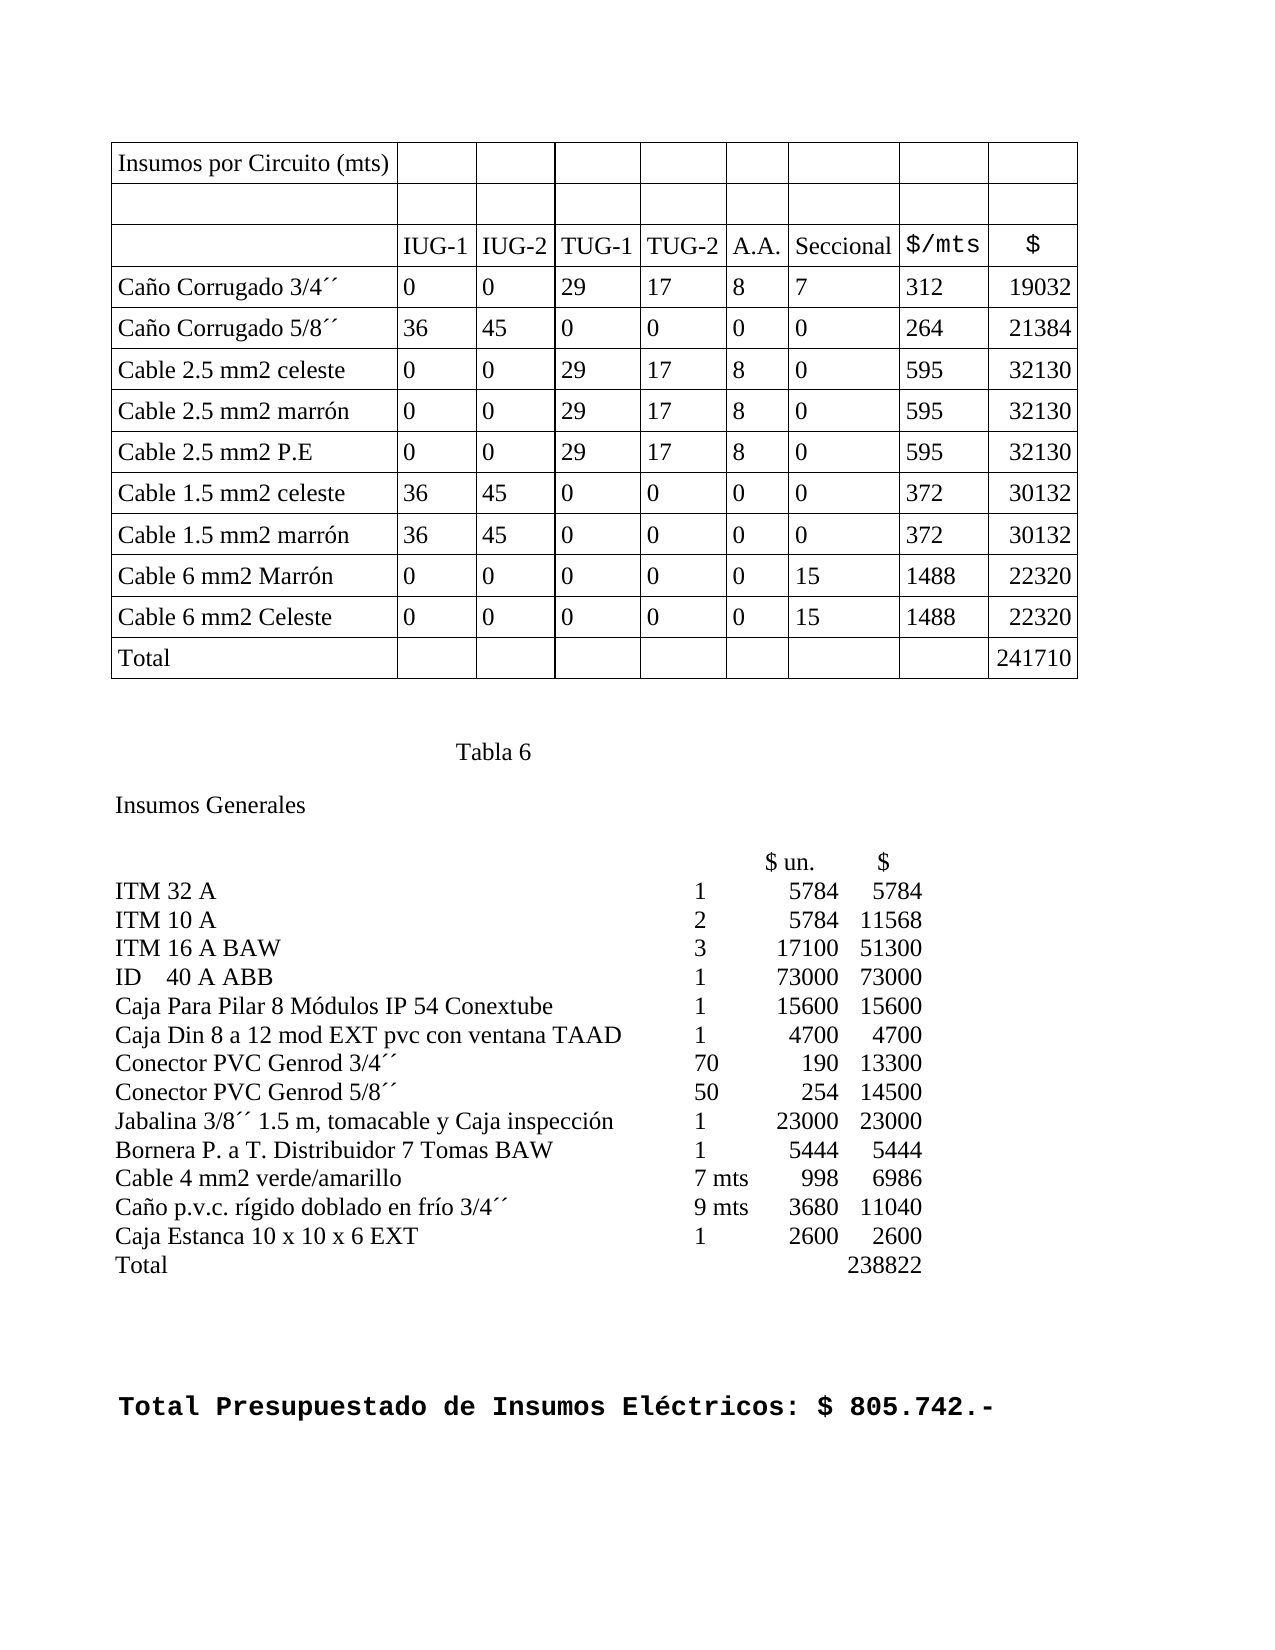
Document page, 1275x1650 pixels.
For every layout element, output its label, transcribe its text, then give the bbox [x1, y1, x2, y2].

table_cell ITM 32 A [112, 876, 691, 905]
table_cell [762, 819, 842, 847]
table_cell 0 [727, 308, 788, 348]
table_cell Cable 2.5 mm2 celeste [112, 349, 397, 389]
table_cell 0 [727, 473, 788, 513]
table_cell 15600 [762, 991, 842, 1020]
table_cell A.A. [727, 225, 788, 266]
table_cell [727, 184, 788, 224]
table_cell ITM 10 A [112, 905, 691, 933]
table_cell 29 [556, 390, 640, 431]
table_cell 595 [900, 390, 988, 431]
table_cell 14500 [842, 1077, 925, 1106]
text Tabla 6 [118, 737, 1157, 766]
table_cell 0 [477, 555, 554, 596]
table_header [727, 143, 788, 183]
table_cell [112, 184, 397, 224]
table_header [477, 143, 554, 183]
table_cell 3680 [762, 1192, 842, 1221]
table_cell Seccional [789, 225, 899, 266]
table_cell 1 [691, 991, 762, 1020]
table_cell 36 [398, 473, 476, 513]
table_cell Cable 1.5 mm2 celeste [112, 473, 397, 513]
table_cell Total [112, 638, 397, 678]
table_cell $/mts [900, 225, 988, 266]
table_cell 22320 [989, 597, 1077, 637]
table_cell Cable 4 mm2 verde/amarillo [112, 1164, 691, 1192]
table_cell 1 [691, 1020, 762, 1048]
table_cell 0 [727, 514, 788, 554]
table_cell 32130 [989, 390, 1077, 431]
table_cell 5444 [762, 1135, 842, 1163]
table_cell 17 [641, 349, 726, 389]
table_cell 312 [900, 267, 988, 307]
table_cell 0 [477, 390, 554, 431]
table_cell 1488 [900, 597, 988, 637]
table_cell Cable 6 mm2 Marrón [112, 555, 397, 596]
table_cell IUG-1 [398, 225, 476, 266]
table_cell 595 [900, 432, 988, 472]
table_cell 5784 [762, 876, 842, 905]
table_cell 0 [477, 432, 554, 472]
table_cell [112, 225, 397, 266]
table_cell [762, 1250, 842, 1278]
table_header [789, 143, 899, 183]
table_cell 372 [900, 514, 988, 554]
table_cell $ [989, 225, 1077, 266]
table_cell Cable 2.5 mm2 marrón [112, 390, 397, 431]
table_cell Caño Corrugado 3/4´´ [112, 267, 397, 307]
table_header [398, 143, 476, 183]
table_cell 0 [789, 308, 899, 348]
table_cell Cable 6 mm2 Celeste [112, 597, 397, 637]
table_cell $ [842, 847, 925, 876]
table_cell $ un. [762, 847, 842, 876]
table_cell 0 [641, 473, 726, 513]
table_cell Total [112, 1250, 691, 1278]
table_cell Caja Din 8 a 12 mod EXT pvc con ventana TAAD [112, 1020, 691, 1048]
text Total Presupuestado de Insumos Eléctricos: $ 805.742.- [118, 1392, 1157, 1423]
table_cell [789, 638, 899, 678]
table_cell 15 [789, 597, 899, 637]
table_cell 0 [641, 597, 726, 637]
table_cell 5784 [762, 905, 842, 933]
table_cell [789, 184, 899, 224]
table_cell 11040 [842, 1192, 925, 1221]
table_cell 15600 [842, 991, 925, 1020]
table_cell 17100 [762, 934, 842, 962]
table_cell 4700 [842, 1020, 925, 1048]
table_header [762, 790, 842, 818]
table_cell 45 [477, 308, 554, 348]
table_cell 0 [477, 349, 554, 389]
table_cell [641, 638, 726, 678]
table_header [641, 143, 726, 183]
table_cell 372 [900, 473, 988, 513]
table_cell 15 [789, 555, 899, 596]
table_cell Conector PVC Genrod 3/4´´ [112, 1049, 691, 1077]
table_cell 595 [900, 349, 988, 389]
table_cell Caja Para Pilar 8 Módulos IP 54 Conextube [112, 991, 691, 1020]
table_cell 0 [641, 555, 726, 596]
table_header [989, 143, 1077, 183]
table_cell 70 [691, 1049, 762, 1077]
table_cell Cable 2.5 mm2 P.E [112, 432, 397, 472]
table_header [900, 143, 988, 183]
table_cell [900, 184, 988, 224]
table_cell 0 [398, 390, 476, 431]
table_cell [112, 847, 691, 876]
table_cell 0 [398, 267, 476, 307]
table_cell TUG-2 [641, 225, 726, 266]
table_cell Conector PVC Genrod 5/8´´ [112, 1077, 691, 1106]
table_cell 0 [477, 597, 554, 637]
table_cell 0 [641, 514, 726, 554]
table_cell 0 [556, 473, 640, 513]
table_cell 21384 [989, 308, 1077, 348]
table_header [842, 790, 925, 818]
table_cell 9 mts [691, 1192, 762, 1221]
table_cell 1 [691, 962, 762, 991]
table_cell 17 [641, 390, 726, 431]
table_cell 45 [477, 514, 554, 554]
table_cell 2600 [762, 1221, 842, 1250]
table_header [691, 790, 762, 818]
table_cell Bornera P. a T. Distribuidor 7 Tomas BAW [112, 1135, 691, 1163]
table_cell ID 40 A ABB [112, 962, 691, 991]
table_cell 4700 [762, 1020, 842, 1048]
table_cell 36 [398, 308, 476, 348]
table_cell 0 [477, 267, 554, 307]
table_cell 6986 [842, 1164, 925, 1192]
table_cell [398, 638, 476, 678]
table_cell 17 [641, 267, 726, 307]
table_cell 13300 [842, 1049, 925, 1077]
table_cell 264 [900, 308, 988, 348]
table_cell [477, 184, 554, 224]
table_cell 0 [789, 514, 899, 554]
table_cell 190 [762, 1049, 842, 1077]
table_cell Caño Corrugado 5/8´´ [112, 308, 397, 348]
table_cell 32130 [989, 432, 1077, 472]
table_cell 29 [556, 432, 640, 472]
table_cell 36 [398, 514, 476, 554]
table_cell 22320 [989, 555, 1077, 596]
table_cell 29 [556, 349, 640, 389]
table_cell 29 [556, 267, 640, 307]
table_cell [691, 1250, 762, 1278]
table_cell 30132 [989, 514, 1077, 554]
table_cell ITM 16 A BAW [112, 934, 691, 962]
table_cell 0 [727, 555, 788, 596]
table_cell [989, 184, 1077, 224]
table_cell 0 [398, 597, 476, 637]
table_cell [842, 819, 925, 847]
table_cell Jabalina 3/8´´ 1.5 m, tomacable y Caja inspección [112, 1106, 691, 1135]
table_cell 0 [789, 473, 899, 513]
table_cell 0 [789, 432, 899, 472]
table_cell [477, 638, 554, 678]
table_cell 23000 [842, 1106, 925, 1135]
table_cell 3 [691, 934, 762, 962]
table_cell 8 [727, 432, 788, 472]
table_cell 0 [789, 390, 899, 431]
table_cell 0 [398, 349, 476, 389]
table_cell 73000 [762, 962, 842, 991]
table_cell 5784 [842, 876, 925, 905]
table_cell [727, 638, 788, 678]
table_cell 0 [556, 514, 640, 554]
table_cell [641, 184, 726, 224]
table_cell 50 [691, 1077, 762, 1106]
table_cell Cable 1.5 mm2 marrón [112, 514, 397, 554]
table_cell 0 [398, 555, 476, 596]
table_cell 2600 [842, 1221, 925, 1250]
table_cell [691, 819, 762, 847]
table_cell 0 [556, 308, 640, 348]
table_cell 1 [691, 1135, 762, 1163]
table_cell TUG-1 [556, 225, 640, 266]
table_cell 45 [477, 473, 554, 513]
table_cell 1 [691, 876, 762, 905]
table_cell 998 [762, 1164, 842, 1192]
table_cell 19032 [989, 267, 1077, 307]
table_cell 1 [691, 1221, 762, 1250]
table_cell [691, 847, 762, 876]
table_cell 73000 [842, 962, 925, 991]
table_cell 23000 [762, 1106, 842, 1135]
table_cell 0 [556, 597, 640, 637]
table_cell 7 mts [691, 1164, 762, 1192]
table_cell 17 [641, 432, 726, 472]
table_cell [900, 638, 988, 678]
table_header Insumos Generales [112, 790, 691, 818]
table_cell 0 [727, 597, 788, 637]
table_cell 32130 [989, 349, 1077, 389]
table_cell 0 [398, 432, 476, 472]
table_header Insumos por Circuito (mts) [112, 143, 397, 183]
table_cell [112, 819, 691, 847]
table_cell 30132 [989, 473, 1077, 513]
table_cell 11568 [842, 905, 925, 933]
table_cell 241710 [989, 638, 1077, 678]
table_cell [556, 184, 640, 224]
table_cell 8 [727, 390, 788, 431]
table_cell 8 [727, 349, 788, 389]
table_cell 0 [789, 349, 899, 389]
table_cell 7 [789, 267, 899, 307]
table_cell 5444 [842, 1135, 925, 1163]
table_cell 2 [691, 905, 762, 933]
table_cell Caño p.v.c. rígido doblado en frío 3/4´´ [112, 1192, 691, 1221]
table_cell [556, 638, 640, 678]
table_cell 0 [556, 555, 640, 596]
table_cell 1 [691, 1106, 762, 1135]
table_cell 238822 [842, 1250, 925, 1278]
table_cell 0 [641, 308, 726, 348]
table_cell IUG-2 [477, 225, 554, 266]
table_cell 51300 [842, 934, 925, 962]
table_cell 1488 [900, 555, 988, 596]
table_cell Caja Estanca 10 x 10 x 6 EXT [112, 1221, 691, 1250]
table_header [556, 143, 640, 183]
table_cell 8 [727, 267, 788, 307]
table_cell [398, 184, 476, 224]
table_cell 254 [762, 1077, 842, 1106]
